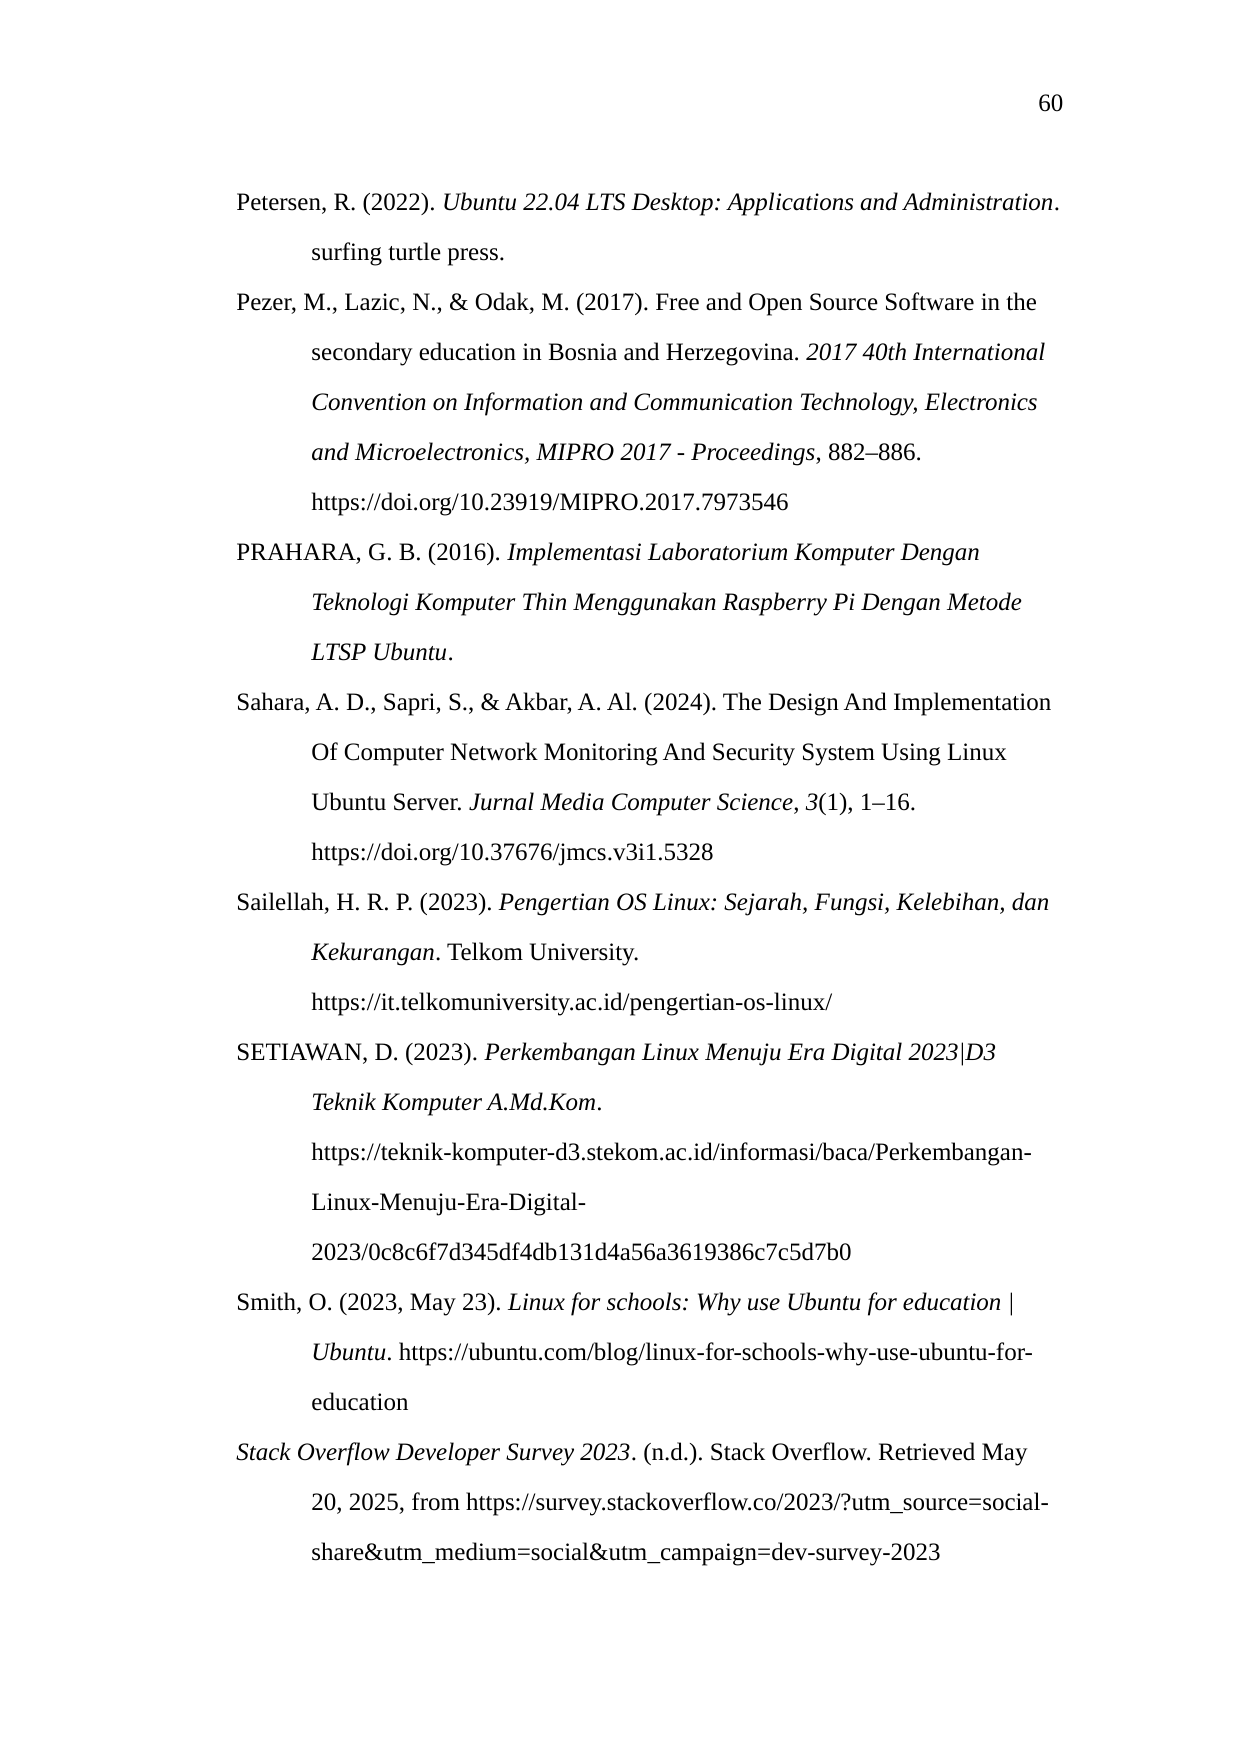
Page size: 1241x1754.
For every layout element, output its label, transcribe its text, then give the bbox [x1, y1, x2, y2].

text PRAHARA, G. B. (2016). Implementasi Laboratorium Komputer Dengan Teknologi Komputer Thin Menggunakan Raspberry Pi Dengan Metode LTSP Ubuntu. [236, 515, 1063, 665]
text Petersen, R. (2022). Ubuntu 22.04 LTS Desktop: Applications and Administration. surfing turtle press. [236, 165, 1063, 265]
text Sahara, A. D., Sapri, S., & Akbar, A. Al. (2024). The Design And Implementation Of Computer Network Monitoring And Security System Using Linux Ubuntu Server. Jurnal Media Computer Science, 3(1), 1–16. https://doi.org/10.37676/jmcs.v3i1.5328 [236, 665, 1063, 865]
text Pezer, M., Lazic, N., & Odak, M. (2017). Free and Open Source Software in the secondary education in Bosnia and Herzegovina. 2017 40th International Convention on Information and Communication Technology, Electronics and Microelectronics, MIPRO 2017 - Proceedings, 882–886. https://doi.org/10.23919/MIPRO.2017.7973546 [236, 265, 1063, 515]
text Sailellah, H. R. P. (2023). Pengertian OS Linux: Sejarah, Fungsi, Kelebihan, dan Kekurangan. Telkom University. https://it.telkomuniversity.ac.id/pengertian-os-linux/ [236, 865, 1063, 1015]
text SETIAWAN, D. (2023). Perkembangan Linux Menuju Era Digital 2023|D3 Teknik Komputer A.Md.Kom. https://teknik-komputer-d3.stekom.ac.id/informasi/baca/Perkembangan-Linux-Menuju-Era-Digital-2023/0c8c6f7d345df4db131d4a56a3619386c7c5d7b0 [236, 1015, 1063, 1265]
text Stack Overflow Developer Survey 2023. (n.d.). Stack Overflow. Retrieved May 20, 2025, from https://survey.stackoverflow.co/2023/?utm_source=social-share&utm_medium=social&utm_campaign=dev-survey-2023 [236, 1415, 1063, 1565]
text Smith, O. (2023, May 23). Linux for schools: Why use Ubuntu for education | Ubuntu. https://ubuntu.com/blog/linux-for-schools-why-use-ubuntu-for-education [236, 1265, 1063, 1415]
